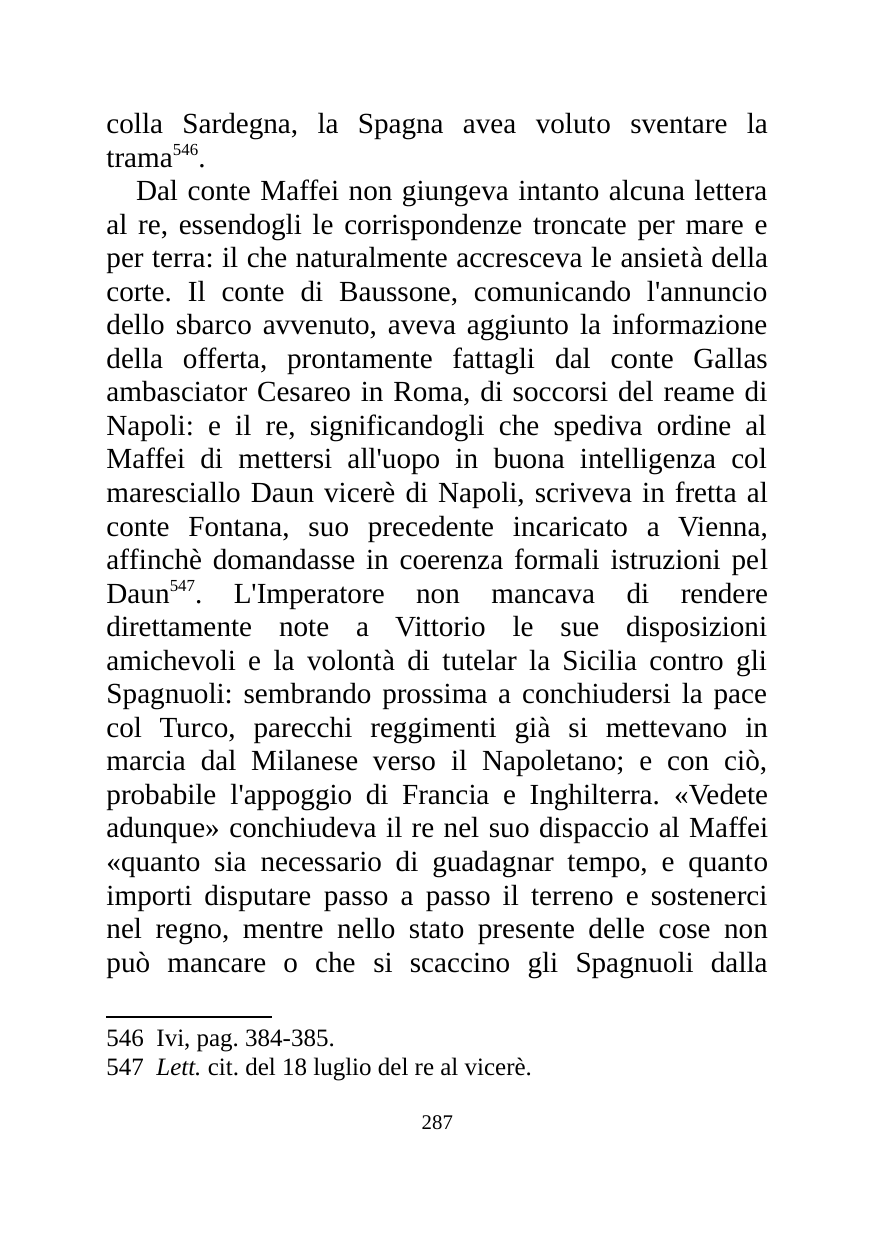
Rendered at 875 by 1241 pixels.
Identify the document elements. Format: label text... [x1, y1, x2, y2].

text Lett. cit. del 18 luglio del re al vicerè. [106, 1052, 768, 1080]
text colla Sardegna, la Spagna avea voluto sventare la trama. [106, 106, 768, 173]
text Dal conte Maffei non giungeva intanto alcuna lettera al re, essendogli le corrispondenze troncate per mare e per terra: il che naturalmente accresceva le ansietà della corte. Il conte di Baussone, comunicando l'annuncio dello sbarco avvenuto, aveva aggiunto la informazione della offerta, prontamente fattagli dal conte Gallas ambasciator Cesareo in Roma, di soccorsi del reame di Napoli: e il re, significandogli che spediva ordine al Maffei di mettersi all'uopo in buona intelligenza col maresciallo Daun vicerè di Napoli, scriveva in fretta al conte Fontana, suo precedente incaricato a Vienna, affinchè domandasse in coerenza formali istruzioni pel Daun. L'Imperatore non mancava di rendere direttamente note a Vittorio le sue disposizioni amichevoli e la volontà di tutelar la Sicilia contro gli Spagnuoli: sembrando prossima a conchiudersi la pace col Turco, parecchi reggimenti già si mettevano in marcia dal Milanese verso il Napoletano; e con ciò, probabile l'appoggio di Francia e Inghilterra. «Vedete adunque» conchiudeva il re nel suo dispaccio al Maffei «quanto sia necessario di guadagnar tempo, e quanto importi disputare passo a passo il terreno e sostenerci nel regno, mentre nello stato presente delle cose non può mancare o che si scaccino gli Spagnuoli dalla [106, 173, 768, 978]
text Ivi, pag. 384-385. [106, 1023, 768, 1052]
